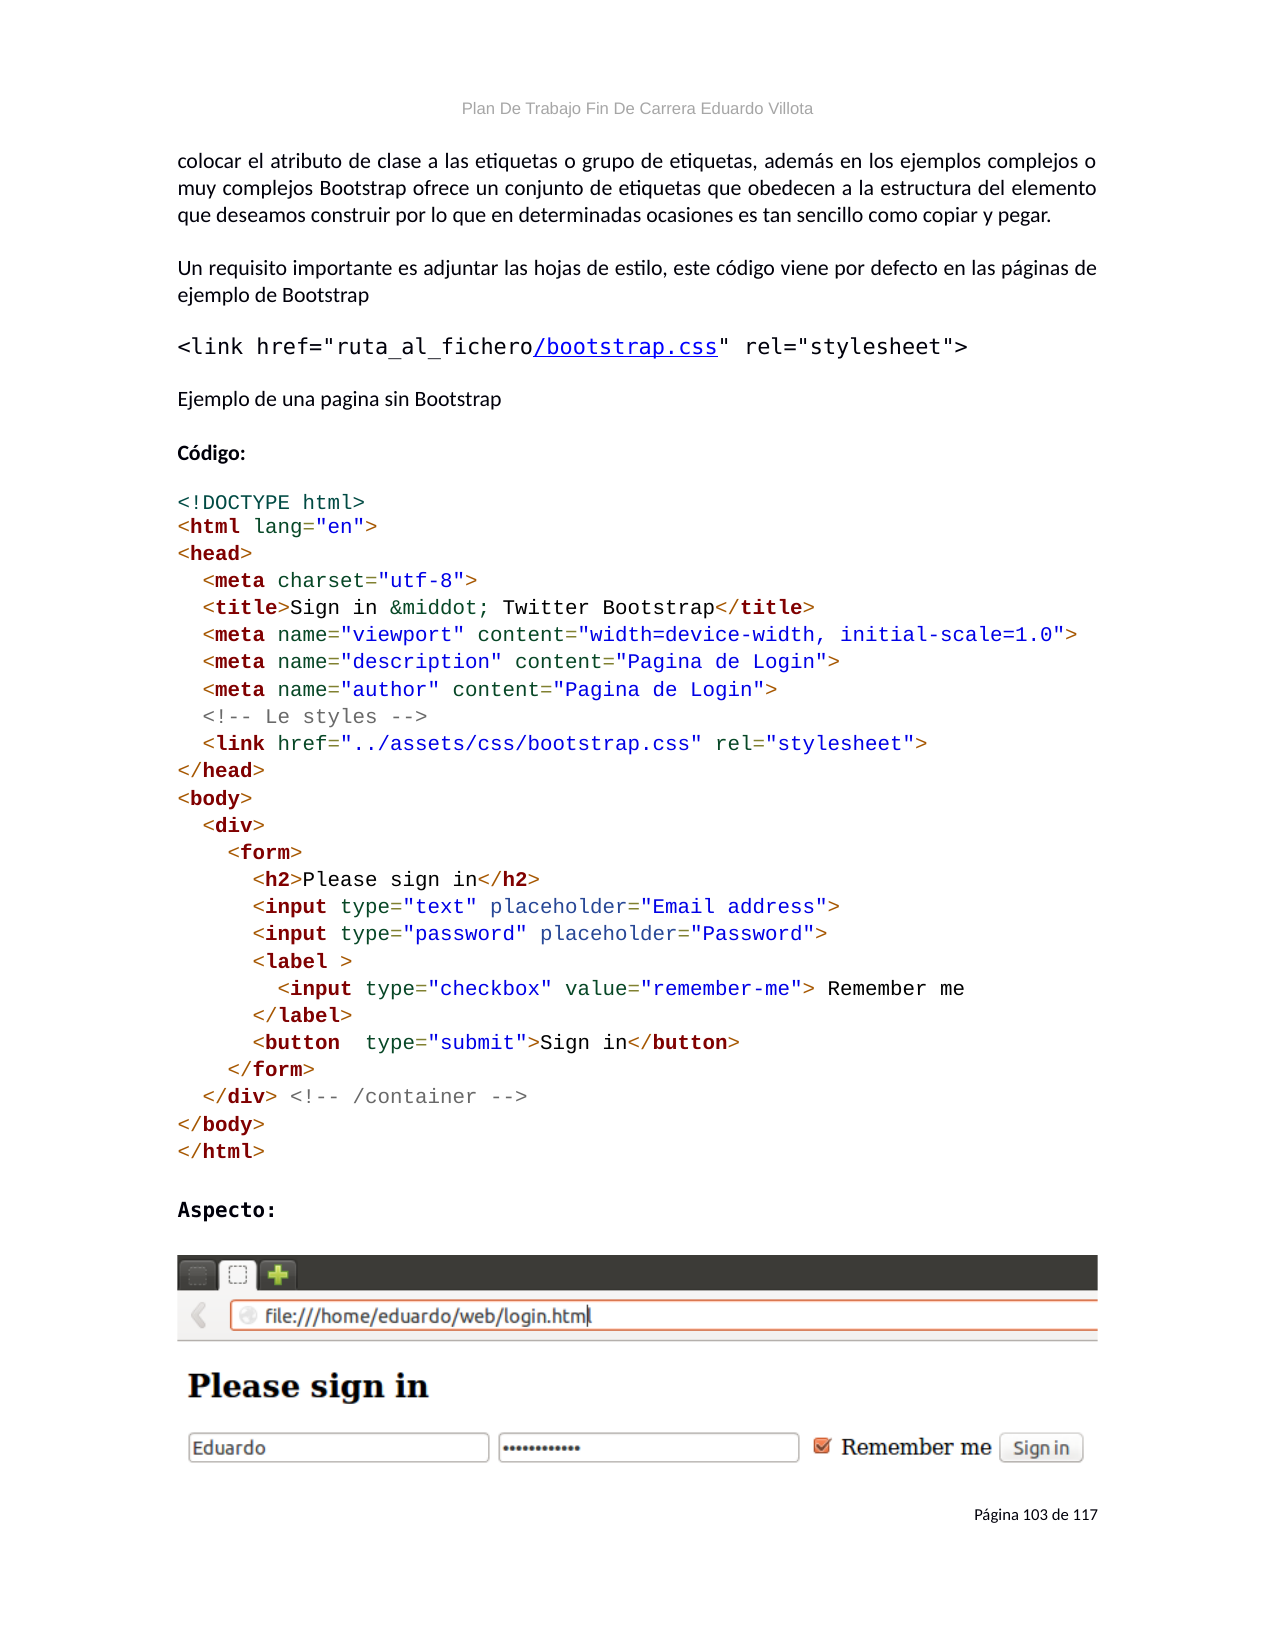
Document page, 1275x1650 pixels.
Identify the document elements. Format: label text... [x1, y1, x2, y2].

text colocar el atributo de clase a las etiquetas o grupo de etiquetas, además en los ejemplos complejos o muy complejos Bootstrap ofrece un conjunto de etiquetas que obedecen a la estructura del elemento que deseamos construir por lo que en determinadas ocasiones es tan sencillo como copiar y pegar. [177, 148, 1098, 228]
text <input type="checkbox" value="remember-me"> Remember me [177, 978, 1098, 1001]
text Aspecto: [177, 1198, 1098, 1222]
text <meta name="viewport" content="width=device-width, initial-scale=1.0"> [177, 624, 1098, 648]
text <link href="../assets/css/bootstrap.css" rel="stylesheet"> [177, 733, 1098, 757]
text <link href="ruta_al_fichero/bootstrap.css" rel="stylesheet"> [177, 334, 1098, 360]
text <head> [177, 543, 1098, 566]
text <input type="password" placeholder="Password"> [177, 923, 1098, 947]
text <!-- Le styles --> [177, 706, 1098, 729]
text <meta name="author" content="Pagina de Login"> [177, 679, 1098, 702]
text Código: [177, 439, 1098, 465]
text <form> [177, 842, 1098, 866]
text <!DOCTYPE html> [177, 492, 1098, 516]
text </form> [177, 1059, 1098, 1083]
text <html lang="en"> [177, 516, 1098, 539]
text </div> <!-- /container --> [177, 1087, 1098, 1110]
text <label > [177, 951, 1098, 974]
text </head> [177, 760, 1098, 784]
picture [177, 1255, 1098, 1490]
text <title>Sign in &middot; Twitter Bootstrap</title> [177, 597, 1098, 621]
text <input type="text" placeholder="Email address"> [177, 896, 1098, 920]
text Un requisito importante es adjuntar las hojas de estilo, este código viene por defecto en las páginas de ejemplo de Bootstrap [177, 254, 1098, 308]
text <meta charset="utf-8"> [177, 570, 1098, 594]
text </body> [177, 1114, 1098, 1137]
text <meta name="description" content="Pagina de Login"> [177, 652, 1098, 675]
text <div> [177, 815, 1098, 838]
text Ejemplo de una pagina sin Bootstrap [177, 385, 1098, 412]
text <body> [177, 787, 1098, 811]
text <h2>Please sign in</h2> [177, 869, 1098, 893]
text <button type="submit">Sign in</button> [177, 1032, 1098, 1056]
text </label> [177, 1005, 1098, 1029]
text </html> [177, 1141, 1098, 1164]
